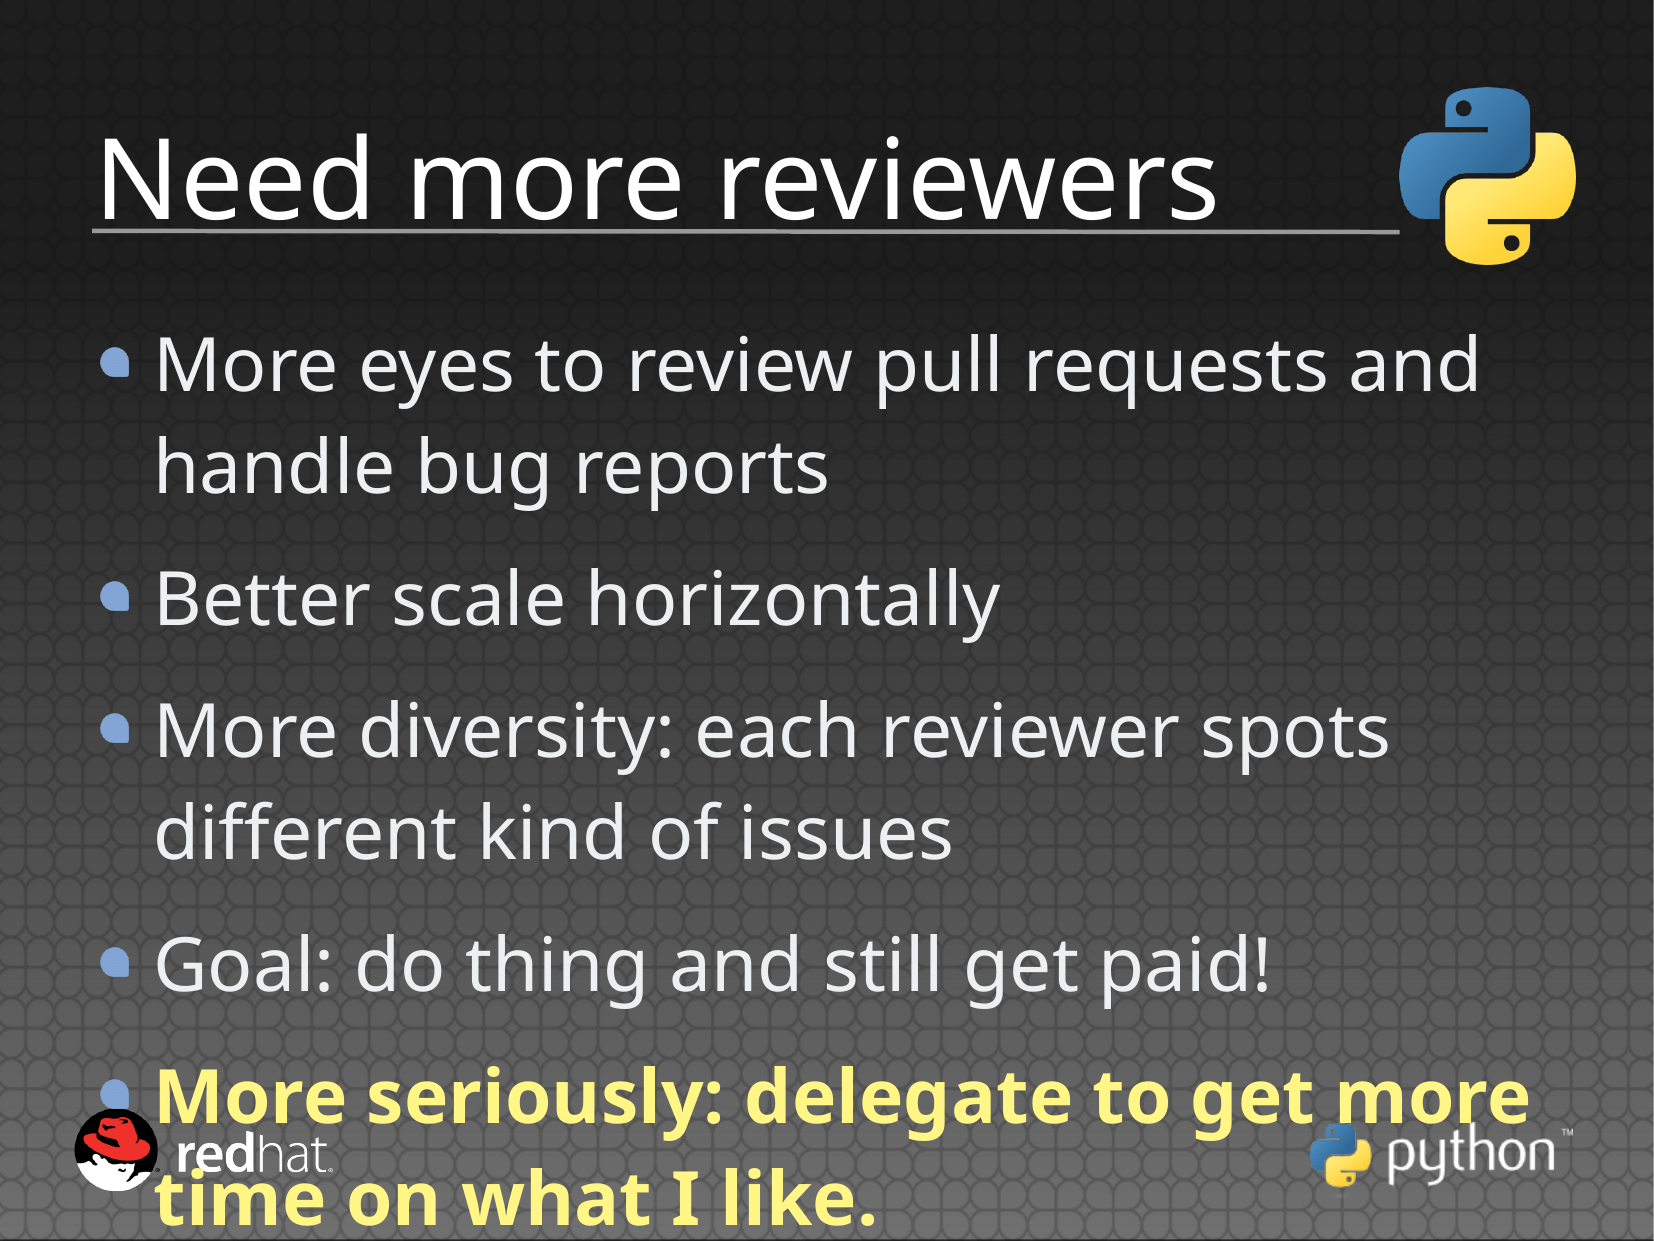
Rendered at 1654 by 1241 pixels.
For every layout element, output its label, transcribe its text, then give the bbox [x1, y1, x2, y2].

title Need more reviewers [94, 100, 1426, 251]
list More eyes to review pull requests and handle bug reports Better scale horizontally More diversity: each reviewer spots different kind of issues Goal: do thing and still get paid! More seriously: delegate to get more time on what I like. [82, 311, 1571, 1098]
picture [0, 0, 1654, 1241]
